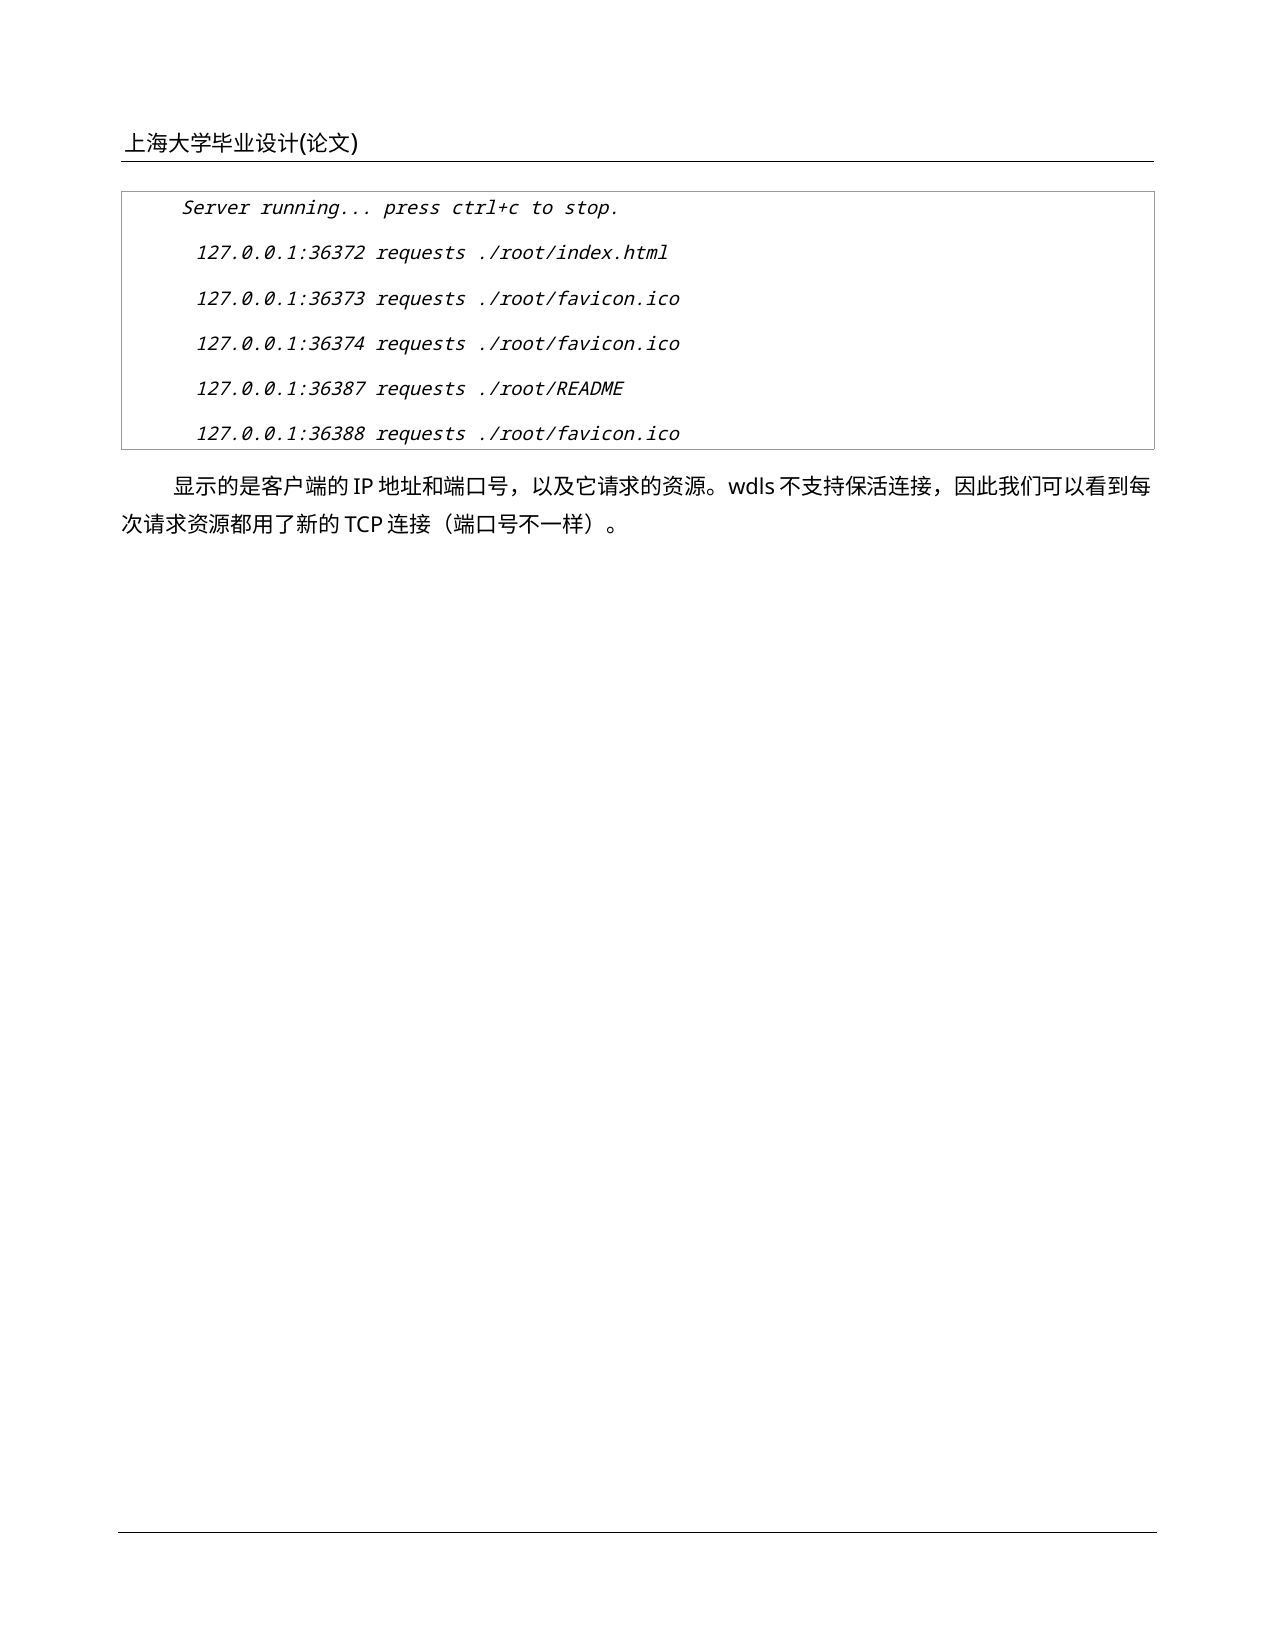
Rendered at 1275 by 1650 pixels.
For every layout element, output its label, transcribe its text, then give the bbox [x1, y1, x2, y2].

text Server running... press ctrl+c to stop. [122, 192, 1154, 220]
text 127.0.0.1:36373 requests ./root/favicon.ico [122, 282, 1154, 310]
text 127.0.0.1:36372 requests ./root/index.html [122, 237, 1154, 265]
text 127.0.0.1:36374 requests ./root/favicon.ico [122, 327, 1154, 356]
text 127.0.0.1:36388 requests ./root/favicon.ico [122, 417, 1154, 449]
text 显示的是客户端的IP地址和端口号，以及它请求的资源。wdls不支持保活连接，因此我们可以看到每次请求资源都用了新的TCP连接（端口号不一样）。 [121, 469, 1154, 539]
text 127.0.0.1:36387 requests ./root/README [122, 372, 1154, 401]
